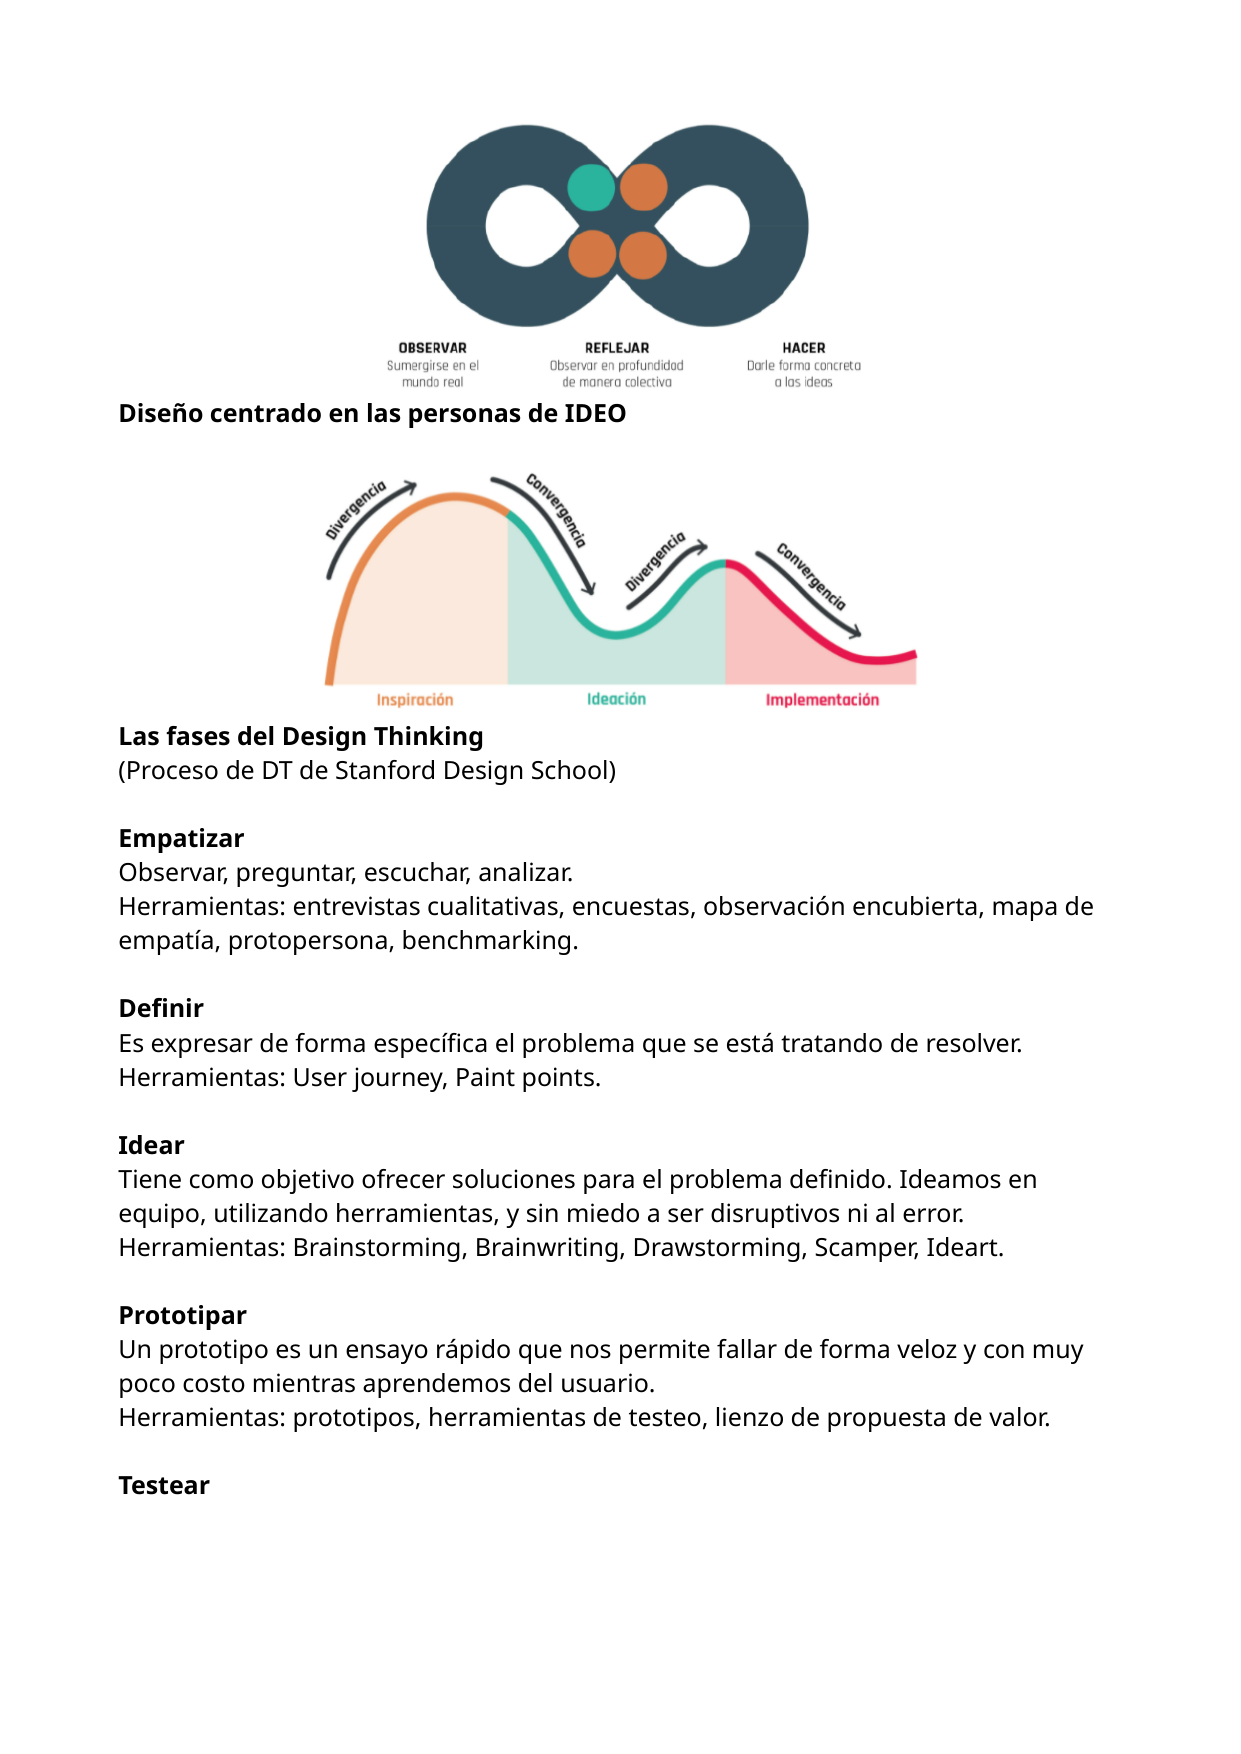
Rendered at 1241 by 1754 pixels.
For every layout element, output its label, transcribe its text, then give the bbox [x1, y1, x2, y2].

text Es expresar de forma específica el problema que se está tratando de resolver. [118, 1025, 1122, 1059]
text Definir [118, 991, 1122, 1025]
picture [317, 464, 924, 719]
text Tiene como objetivo ofrecer soluciones para el problema definido. Ideamos en equipo, utilizando herramientas, y sin miedo a ser disruptivos ni al error. [118, 1161, 1122, 1229]
text Herramientas: Brainstorming, Brainwriting, Drawstorming, Scamper, Ideart. [118, 1229, 1122, 1264]
text Un prototipo es un ensayo rápido que nos permite fallar de forma veloz y con muy poco costo mientras aprendemos del usuario. [118, 1332, 1122, 1400]
text Empatizar [118, 821, 1122, 855]
text Testear [118, 1468, 1122, 1502]
text Diseño centrado en las personas de IDEO [118, 397, 1122, 430]
text Herramientas: User journey, Paint points. [118, 1059, 1122, 1093]
text (Proceso de DT de Stanford Design School) [118, 753, 1122, 787]
text Idear [118, 1127, 1122, 1161]
text Observar, preguntar, escuchar, analizar. [118, 855, 1122, 889]
text Las fases del Design Thinking [118, 719, 1122, 753]
text Herramientas: prototipos, herramientas de testeo, lienzo de propuesta de valor. [118, 1400, 1122, 1434]
picture [369, 118, 871, 397]
text Herramientas: entrevistas cualitativas, encuestas, observación encubierta, mapa de empatía, protopersona, benchmarking. [118, 889, 1122, 957]
text Prototipar [118, 1298, 1122, 1332]
